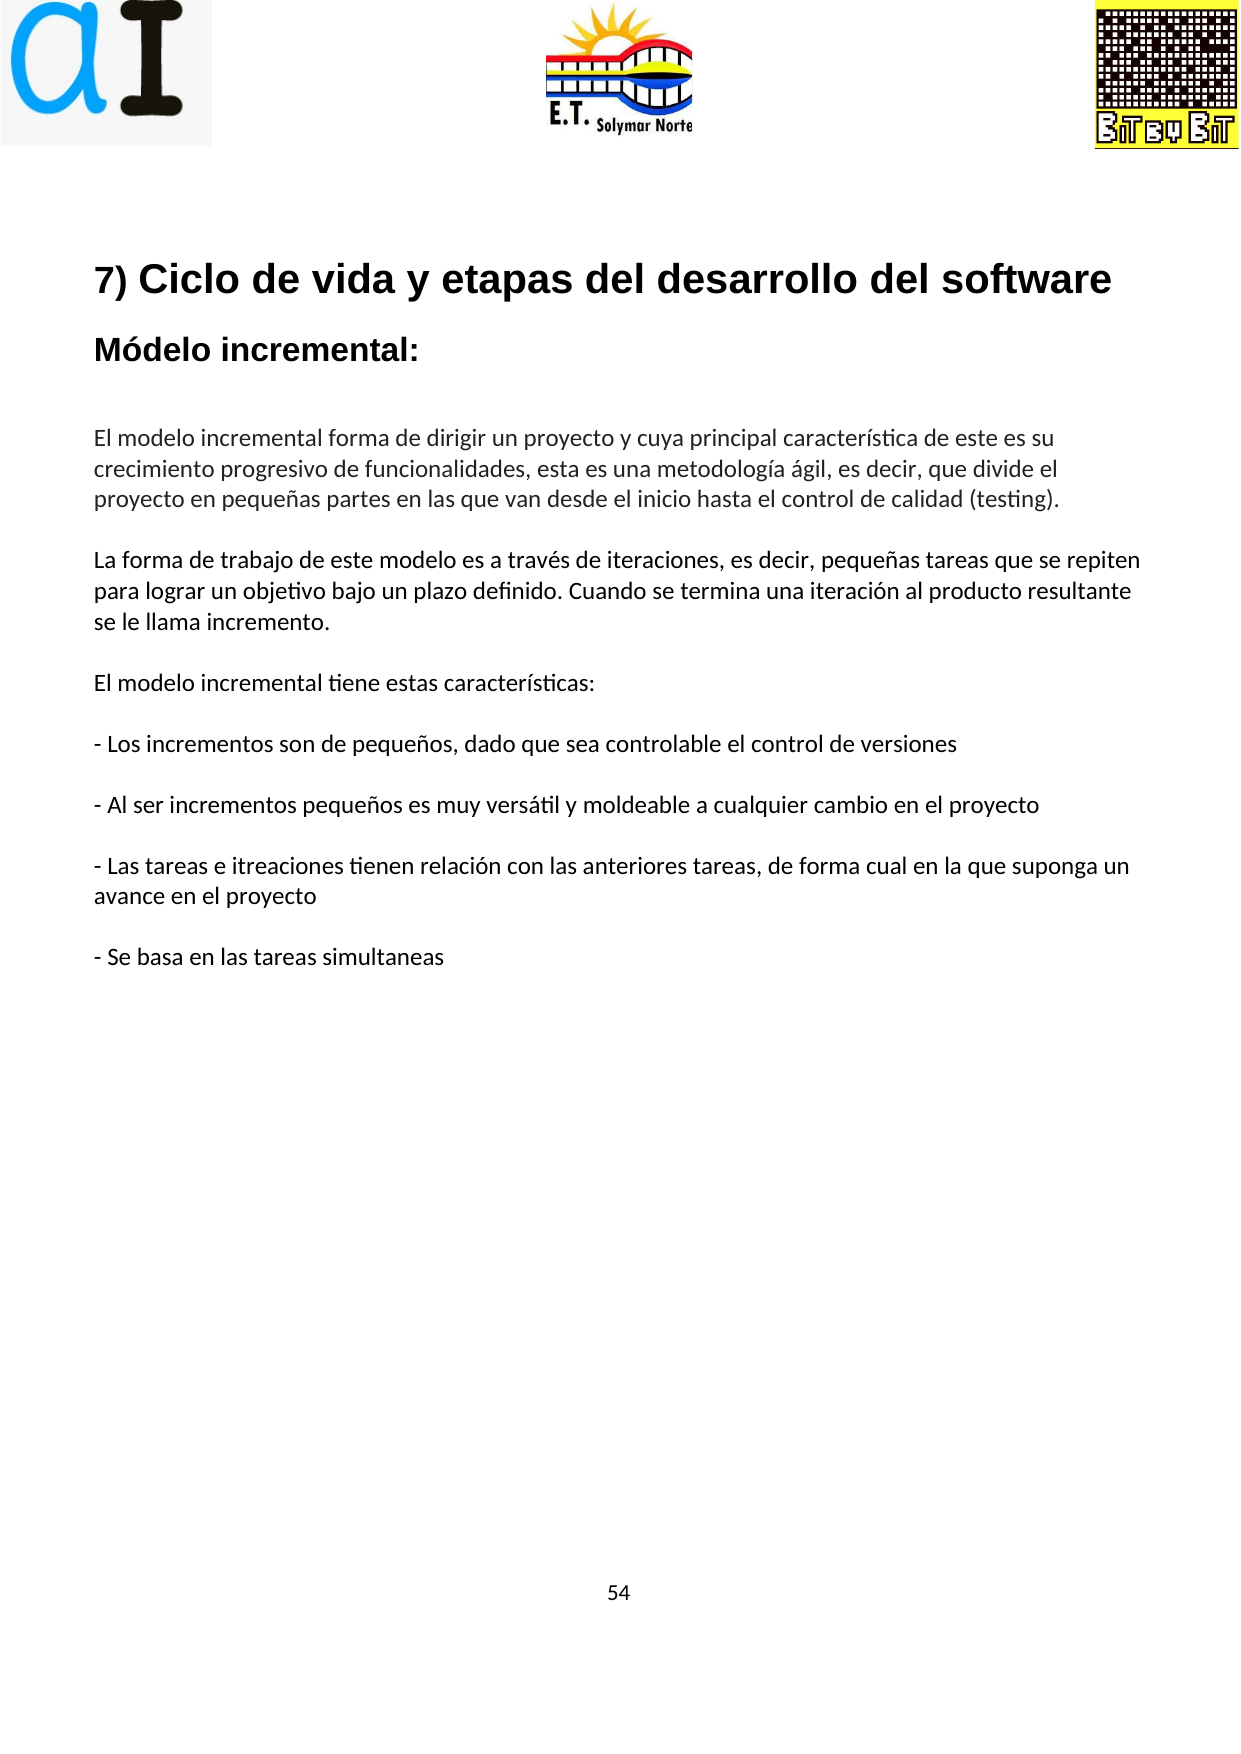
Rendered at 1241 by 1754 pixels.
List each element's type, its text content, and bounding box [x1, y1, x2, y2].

picture [1094, 0, 1239, 149]
text - Al ser incrementos pequeños es muy versátil y moldeable a cualquier cambio en el proyecto [94, 789, 1143, 819]
subtitle Módelo incremental: [94, 330, 1143, 369]
text El modelo incremental tiene estas características: [94, 667, 1143, 697]
text - Los incrementos son de pequeños, dado que sea controlable el control de versiones [94, 728, 1143, 758]
picture [546, 0, 693, 146]
text El modelo incremental forma de dirigir un proyecto y cuya principal característica de este es su crecimiento progresivo de funcionalidades, esta es una metodología ágil, es decir, que divide el proyecto en pequeñas partes en las que van desde el inicio hasta el control de calidad (testing). [94, 422, 1143, 514]
text - Se basa en las tareas simultaneas [94, 941, 1143, 972]
picture [0, 0, 212, 146]
text La forma de trabajo de este modelo es a través de iteraciones, es decir, pequeñas tareas que se repiten para lograr un objetivo bajo un plazo definido. Cuando se termina una iteración al producto resultante se le llama incremento. [94, 544, 1143, 636]
subtitle 7) Ciclo de vida y etapas del desarrollo del software [94, 254, 1143, 302]
text - Las tareas e itreaciones tienen relación con las anteriores tareas, de forma cual en la que suponga un avance en el proyecto [94, 850, 1143, 911]
